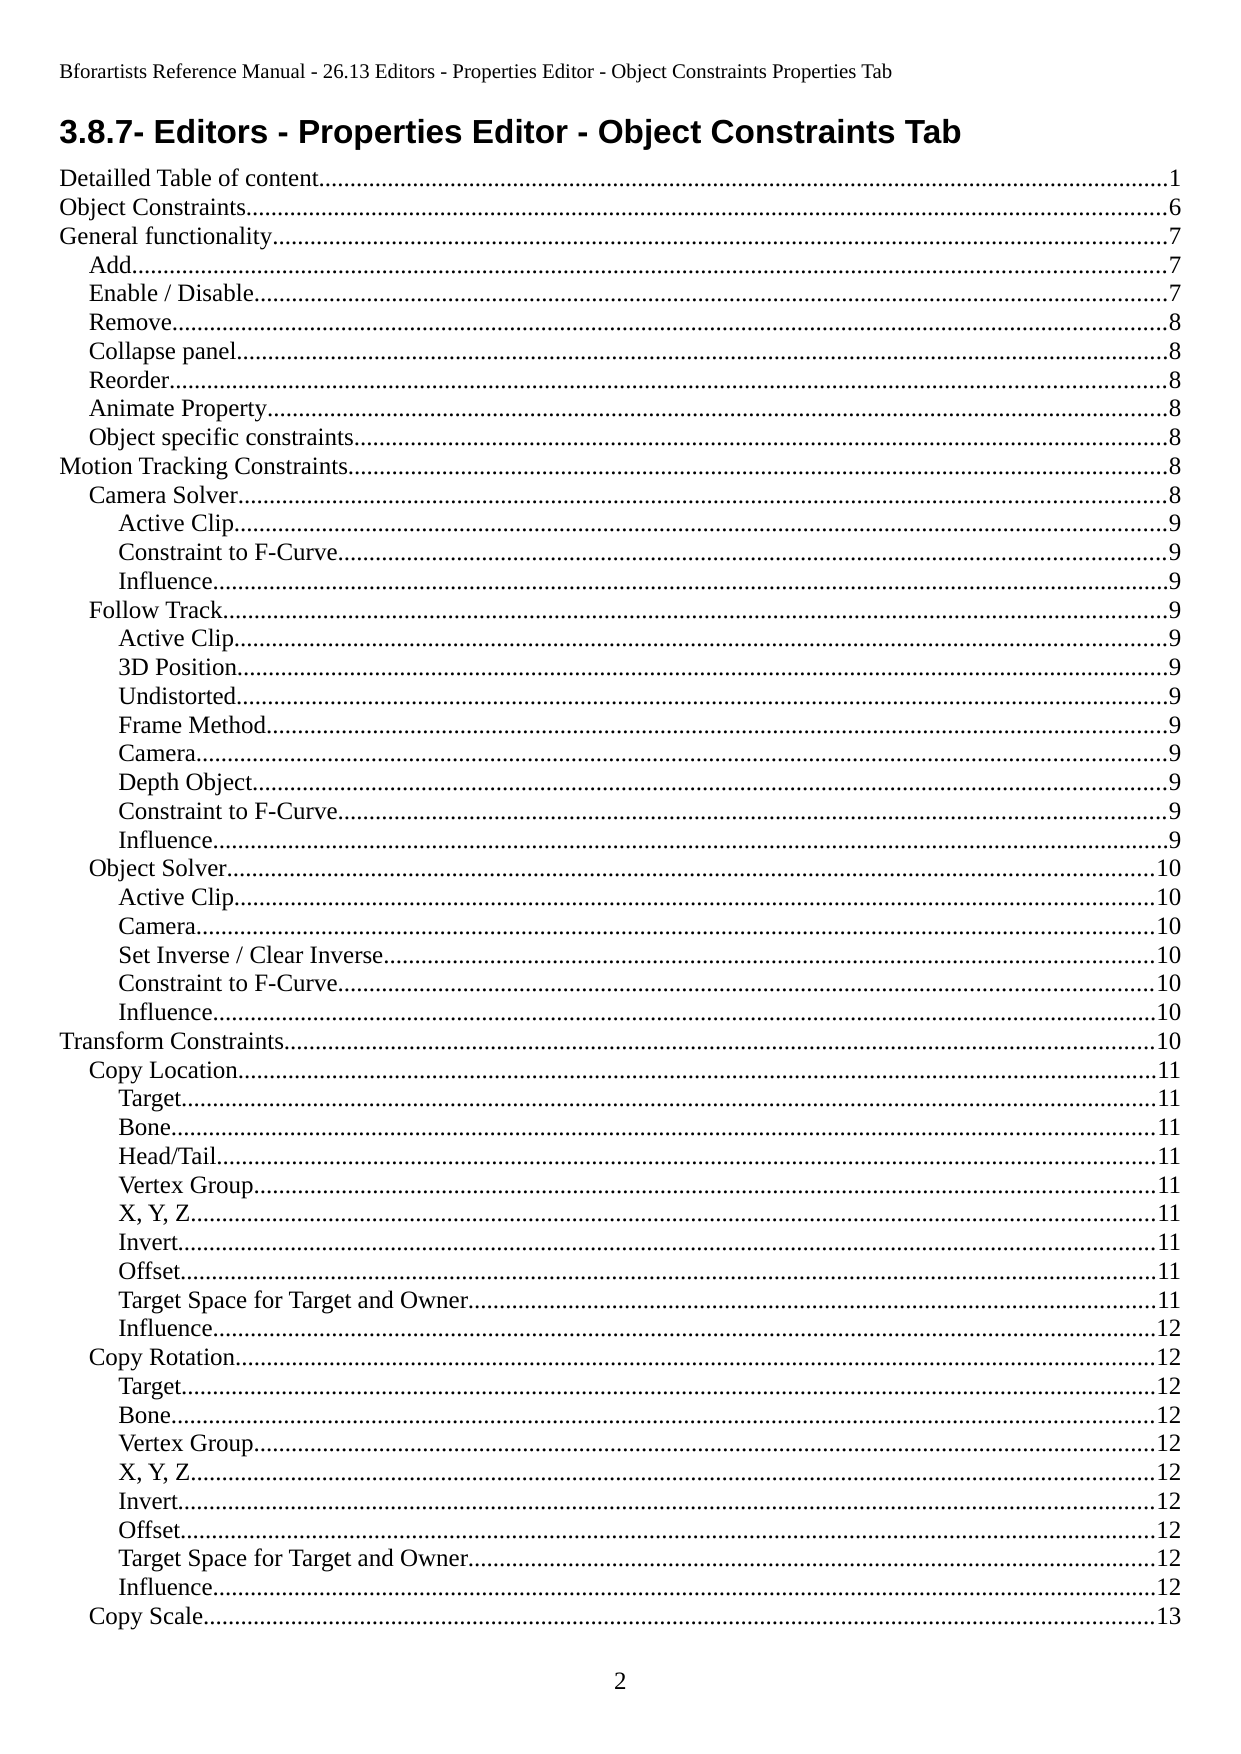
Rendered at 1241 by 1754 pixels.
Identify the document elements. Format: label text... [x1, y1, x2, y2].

text Bone 12 [118, 1400, 1181, 1428]
text Target 11 [118, 1083, 1181, 1112]
text Active Clip 9 [118, 508, 1181, 537]
text Constraint to F-Curve 9 [118, 537, 1181, 566]
text Remove 8 [88, 307, 1181, 336]
text Add 7 [88, 250, 1181, 278]
text Target Space for Target and Owner 12 [118, 1543, 1181, 1572]
text Camera Solver 8 [88, 480, 1181, 508]
text Vertex Group 12 [118, 1428, 1181, 1457]
text Object Constraints 6 [59, 192, 1181, 221]
text Copy Rotation 12 [88, 1342, 1181, 1371]
text Active Clip 10 [118, 882, 1181, 911]
text Vertex Group 11 [118, 1170, 1181, 1198]
subtitle 3.8.7- Editors - Properties Editor - Object Constraints Tab [59, 113, 1181, 151]
text Constraint to F-Curve 9 [118, 796, 1181, 825]
text Head/Tail 11 [118, 1141, 1181, 1170]
text Collapse panel 8 [88, 336, 1181, 365]
text Influence 12 [118, 1313, 1181, 1342]
text Influence 9 [118, 566, 1181, 595]
text Influence 10 [118, 997, 1181, 1026]
text Depth Object 9 [118, 767, 1181, 796]
text 3D Position 9 [118, 652, 1181, 681]
text Bone 11 [118, 1112, 1181, 1141]
text Invert 12 [118, 1486, 1181, 1515]
text Offset 12 [118, 1515, 1181, 1543]
text Camera 10 [118, 911, 1181, 940]
text Set Inverse / Clear Inverse 10 [118, 940, 1181, 968]
text Frame Method 9 [118, 710, 1181, 738]
text Copy Scale 13 [88, 1601, 1181, 1630]
text Active Clip 9 [118, 623, 1181, 652]
text Influence 9 [118, 825, 1181, 853]
text Reorder 8 [88, 365, 1181, 393]
text Motion Tracking Constraints 8 [59, 451, 1181, 480]
text Influence 12 [118, 1572, 1181, 1601]
text Undistorted 9 [118, 681, 1181, 710]
text Camera 9 [118, 738, 1181, 767]
text Animate Property 8 [88, 393, 1181, 422]
text Object Solver 10 [88, 853, 1181, 882]
text General functionality 7 [59, 221, 1181, 250]
text Target Space for Target and Owner 11 [118, 1285, 1181, 1313]
text Transform Constraints 10 [59, 1026, 1181, 1055]
text X, Y, Z 12 [118, 1457, 1181, 1486]
text Detailled Table of content 1 [59, 163, 1181, 192]
text Constraint to F-Curve 10 [118, 968, 1181, 997]
text Object specific constraints 8 [88, 422, 1181, 451]
text Follow Track 9 [88, 595, 1181, 623]
text Copy Location 11 [88, 1055, 1181, 1083]
text Target 12 [118, 1371, 1181, 1400]
text Enable / Disable 7 [88, 278, 1181, 307]
text Invert 11 [118, 1227, 1181, 1256]
text Offset 11 [118, 1256, 1181, 1285]
text X, Y, Z 11 [118, 1198, 1181, 1227]
